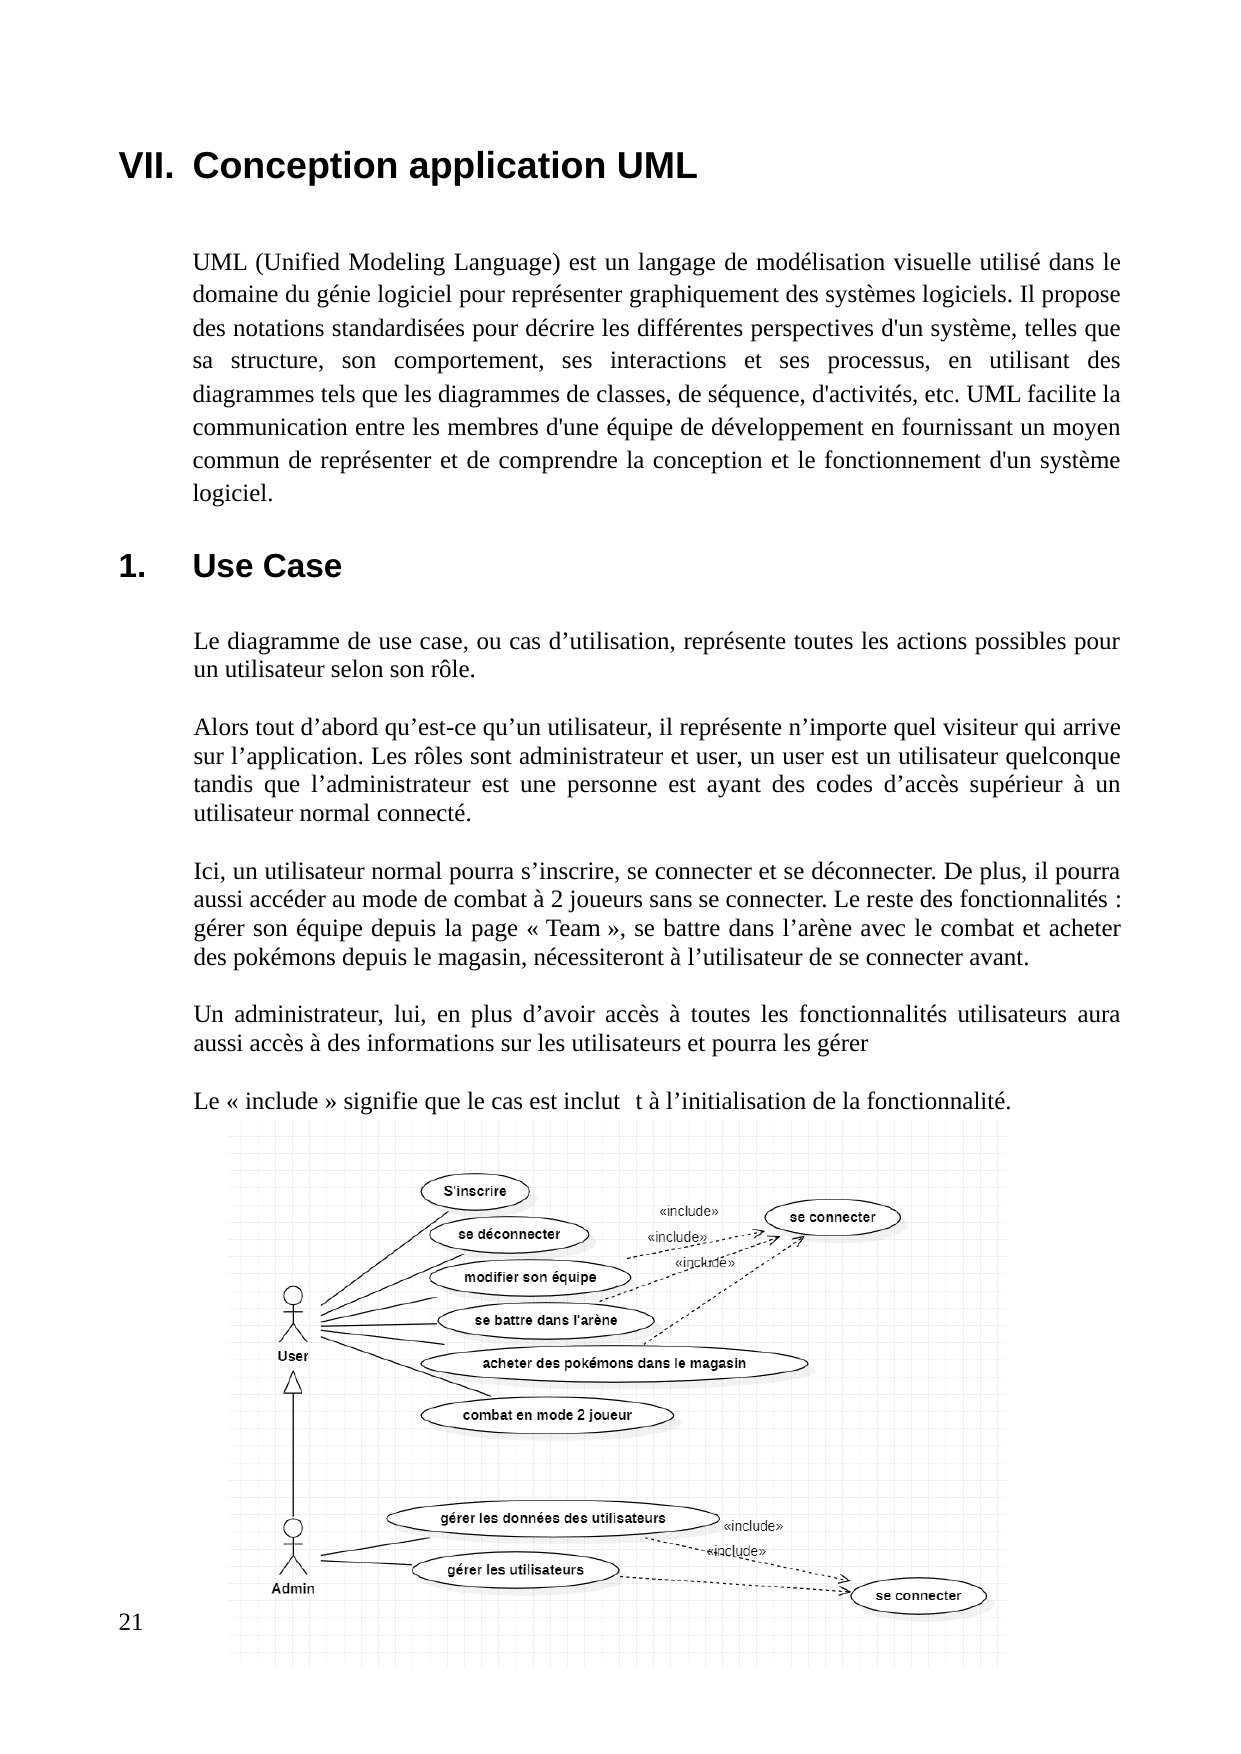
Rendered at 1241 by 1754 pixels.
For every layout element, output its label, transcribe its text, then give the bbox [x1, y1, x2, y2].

list Un administrateur, lui, en plus d’avoir accès à toutes les fonctionnalités utilisateurs aura aussi accès à des informations sur les utilisateurs et pourra les gérer [193, 999, 1122, 1057]
list Alors tout d’abord qu’est-ce qu’un utilisateur, il représente n’importe quel visiteur qui arrive sur l’application. Les rôles sont administrateur et user, un user est un utilisateur quelconque tandis que l’administrateur est une personne est ayant des codes d’accès supérieur à un utilisateur normal connecté. [193, 712, 1122, 827]
list Ici, un utilisateur normal pourra s’inscrire, se connecter et se déconnecter. De plus, il pourra aussi accéder au mode de combat à 2 joueurs sans se connecter. Le reste des fonctionnalités : gérer son équipe depuis la page « Team », se battre dans l’arène avec le combat et acheter des pokémons depuis le magasin, nécessiteront à l’utilisateur de se connecter avant. [193, 856, 1122, 971]
picture [228, 1119, 1007, 1667]
list Le « include » signifie que le cas est inclut t à l’initialisation de la fonctionnalité. [193, 1086, 1122, 1114]
subtitle Use Case [118, 546, 1122, 584]
text UML (Unified Modeling Language) est un langage de modélisation visuelle utilisé dans le domaine du génie logiciel pour représenter graphiquement des systèmes logiciels. Il propose des notations standardisées pour décrire les différentes perspectives d'un système, telles que sa structure, son comportement, ses interactions et ses processus, en utilisant des diagrammes tels que les diagrammes de classes, de séquence, d'activités, etc. UML facilite la communication entre les membres d'une équipe de développement en fournissant un moyen commun de représenter et de comprendre la conception et le fonctionnement d'un système logiciel. [192, 247, 1122, 506]
list Le diagramme de use case, ou cas d’utilisation, représente toutes les actions possibles pour un utilisateur selon son rôle. [193, 626, 1122, 683]
subtitle Conception application UML [118, 143, 1122, 186]
